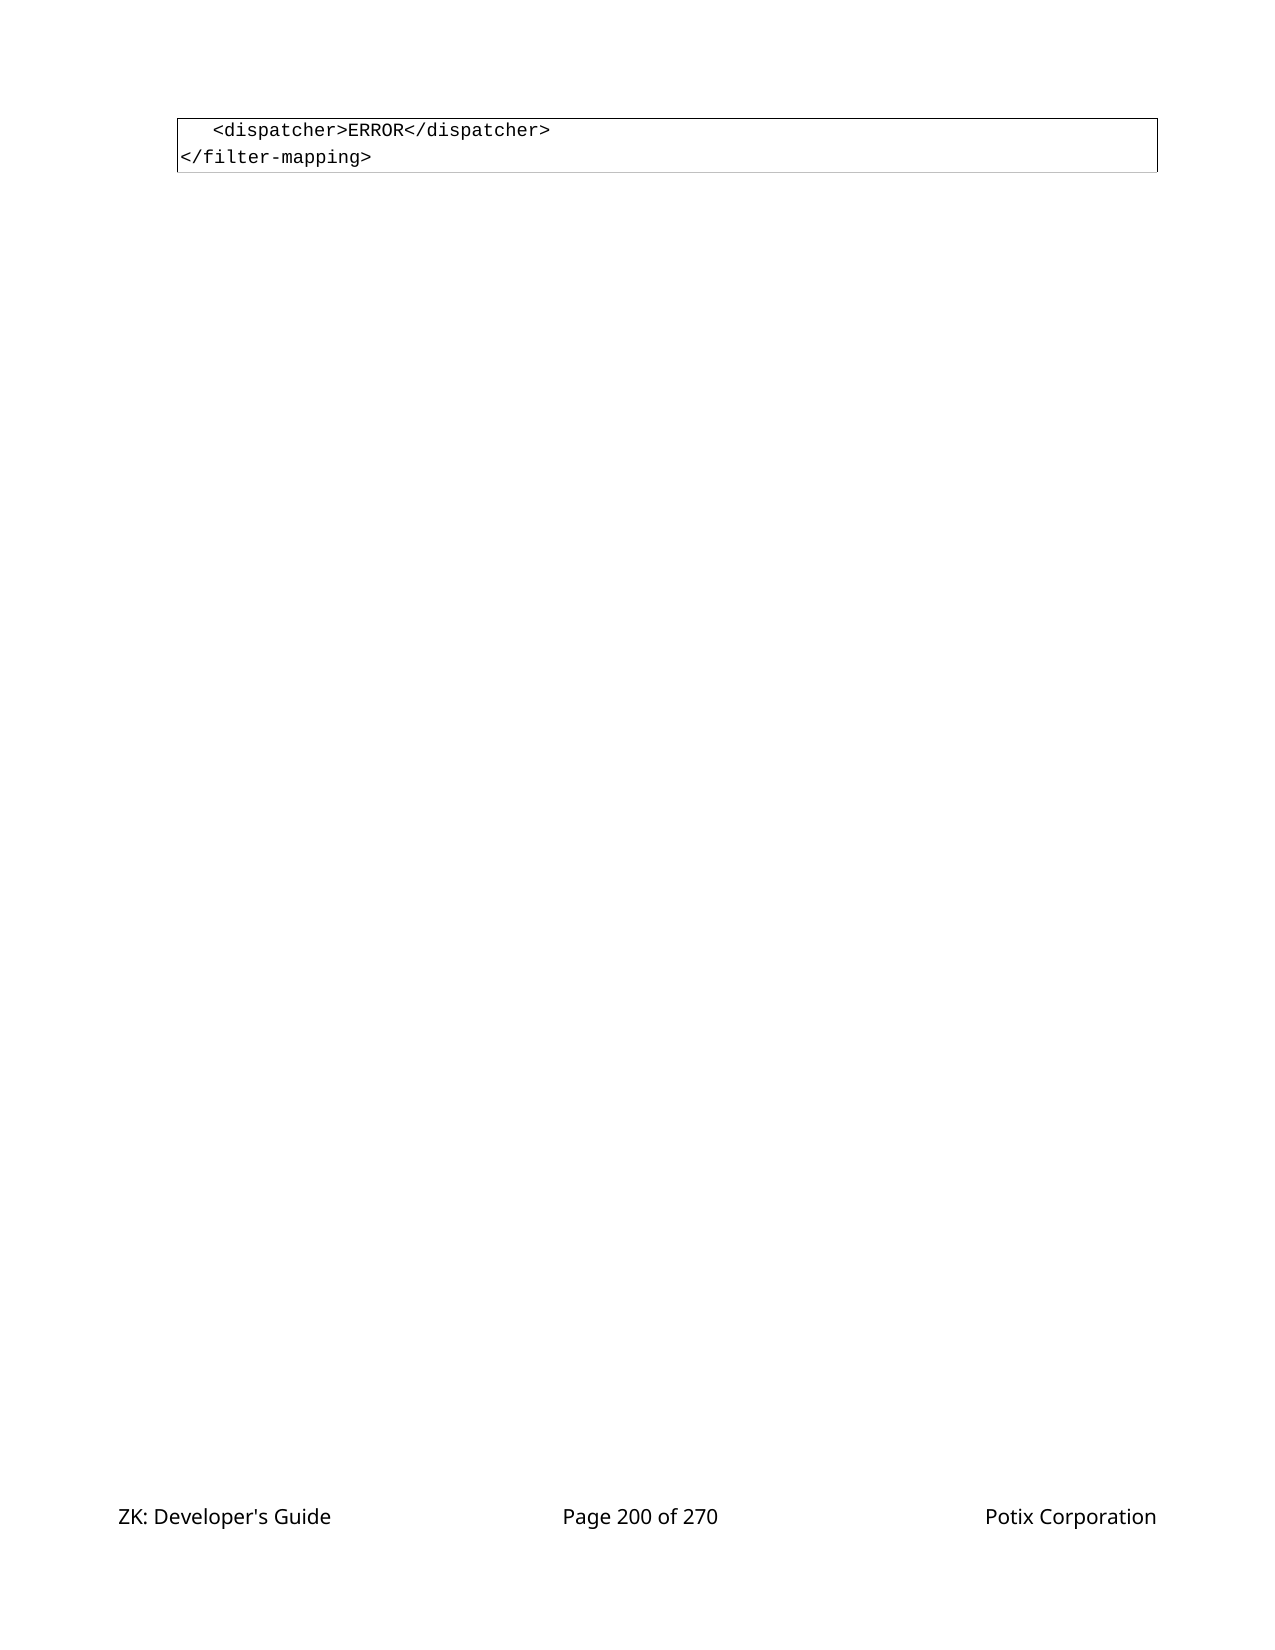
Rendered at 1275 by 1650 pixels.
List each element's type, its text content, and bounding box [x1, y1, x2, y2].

text <dispatcher>ERROR</dispatcher> </filter-mapping> [178, 119, 1157, 172]
